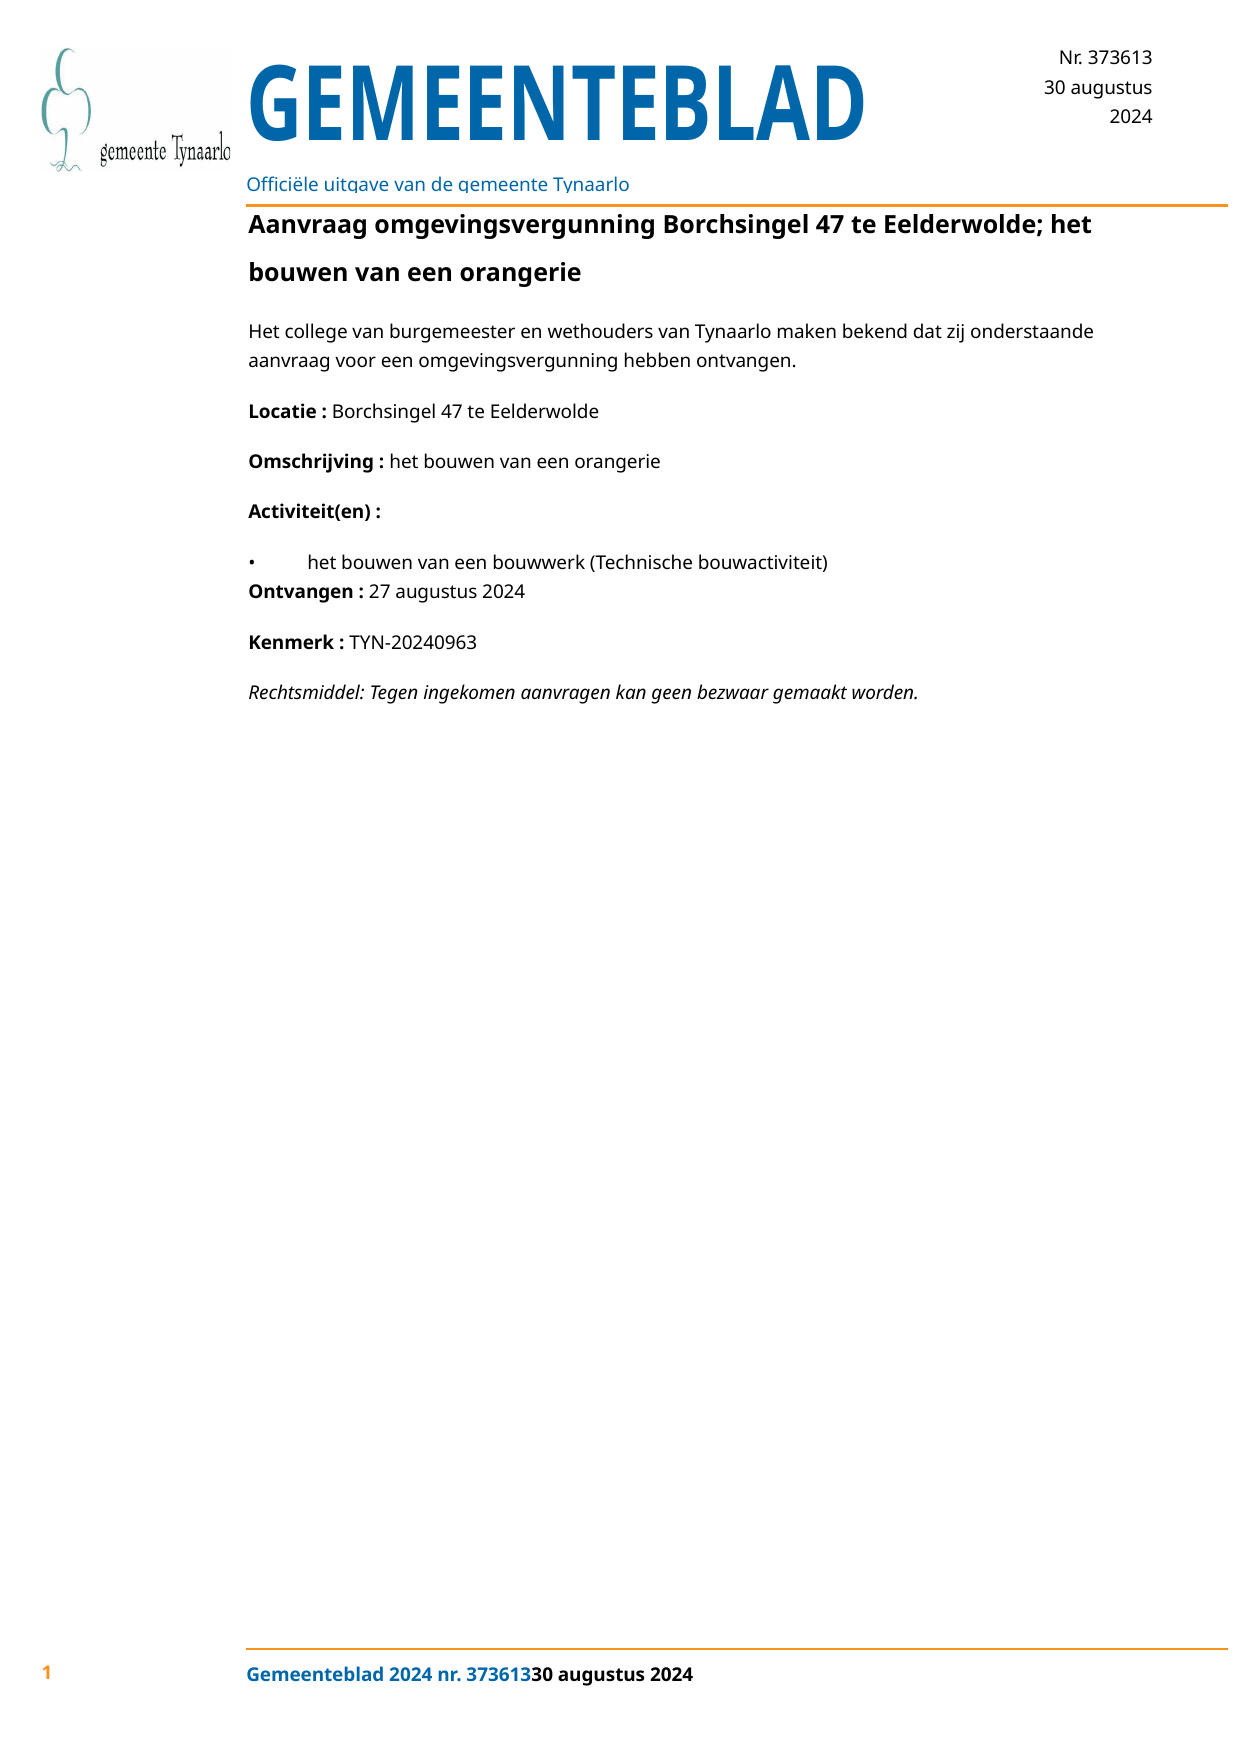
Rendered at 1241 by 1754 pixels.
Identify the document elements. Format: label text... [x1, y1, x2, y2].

list het bouwen van een bouwwerk (Technische bouwactiviteit) [248, 549, 1152, 575]
text Ontvangen : 27 augustus 2024 [248, 579, 1152, 604]
text Activiteit(en) : [248, 499, 1152, 524]
picture [41, 47, 231, 172]
text Het college van burgemeester en wethouders van Tynaarlo maken bekend dat zij onderstaande aanvraag voor een omgevingsvergunning hebben ontvangen. [248, 318, 1152, 373]
text Kenmerk : TYN-20240963 [248, 629, 1152, 655]
text Aanvraag omgevingsvergunning Borchsingel 47 te Eelderwolde; het bouwen van een orangerie [248, 207, 1152, 288]
text Rechtsmiddel: Tegen ingekomen aanvragen kan geen bezwaar gemaakt worden. [248, 679, 1152, 705]
text Omschrijving : het bouwen van een orangerie [248, 448, 1152, 474]
text Locatie : Borchsingel 47 te Eelderwolde [248, 398, 1152, 424]
